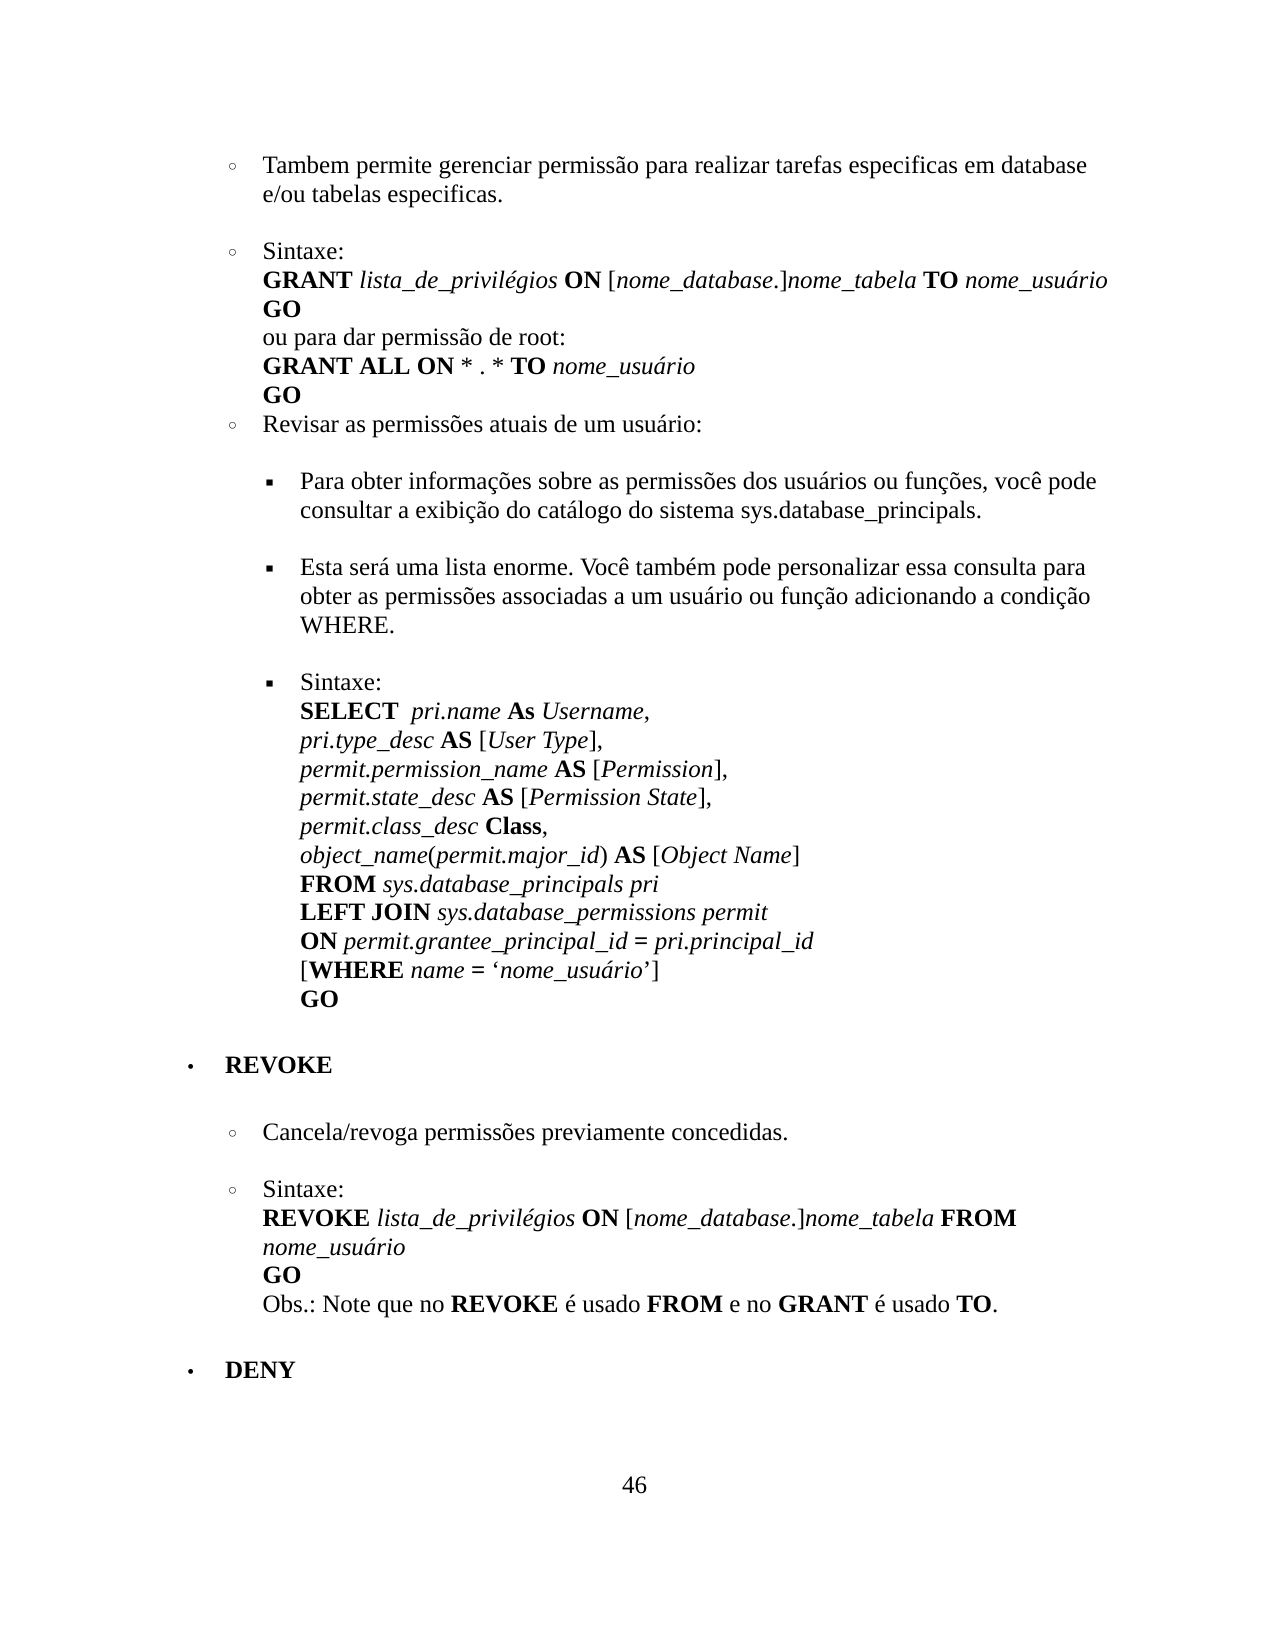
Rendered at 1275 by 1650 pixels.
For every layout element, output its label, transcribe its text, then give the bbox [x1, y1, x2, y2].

list Para obter informações sobre as permissões dos usuários ou funções, você pode consultar a exibição do catálogo do sistema sys.database_principals. [262, 466, 1125, 552]
list DENY [187, 1356, 1125, 1413]
list REVOKE [187, 1050, 1125, 1108]
list Sintaxe: REVOKE lista_de_privilégios ON [nome_database.]nome_tabela FROM nome_usuário GO Obs.: Note que no REVOKE é usado FROM e no GRANT é usado TO. [225, 1174, 1125, 1347]
list Sintaxe: SELECT pri.name As Username, pri.type_desc AS [User Type], permit.permission_name AS [Permission], permit.state_desc AS [Permission State], permit.class_desc Class, object_name(permit.major_id) AS [Object Name] FROM sys.database_principals pri LEFT JOIN sys.database_permissions permit ON permit.grantee_principal_id = pri.principal_id [WHERE name = ‘nome_usuário’] GO [262, 667, 1125, 1041]
list Tambem permite gerenciar permissão para realizar tarefas especificas em database e/ou tabelas especificas. [225, 150, 1125, 236]
list Revisar as permissões atuais de um usuário: [225, 409, 1125, 466]
list Cancela/revoga permissões previamente concedidas. [225, 1117, 1125, 1174]
list Esta será uma lista enorme. Você também pode personalizar essa consulta para obter as permissões associadas a um usuário ou função adicionando a condição WHERE. [262, 552, 1125, 667]
list Sintaxe: GRANT lista_de_privilégios ON [nome_database.]nome_tabela TO nome_usuário GO ou para dar permissão de root: GRANT ALL ON * . * TO nome_usuário GO [225, 236, 1125, 409]
